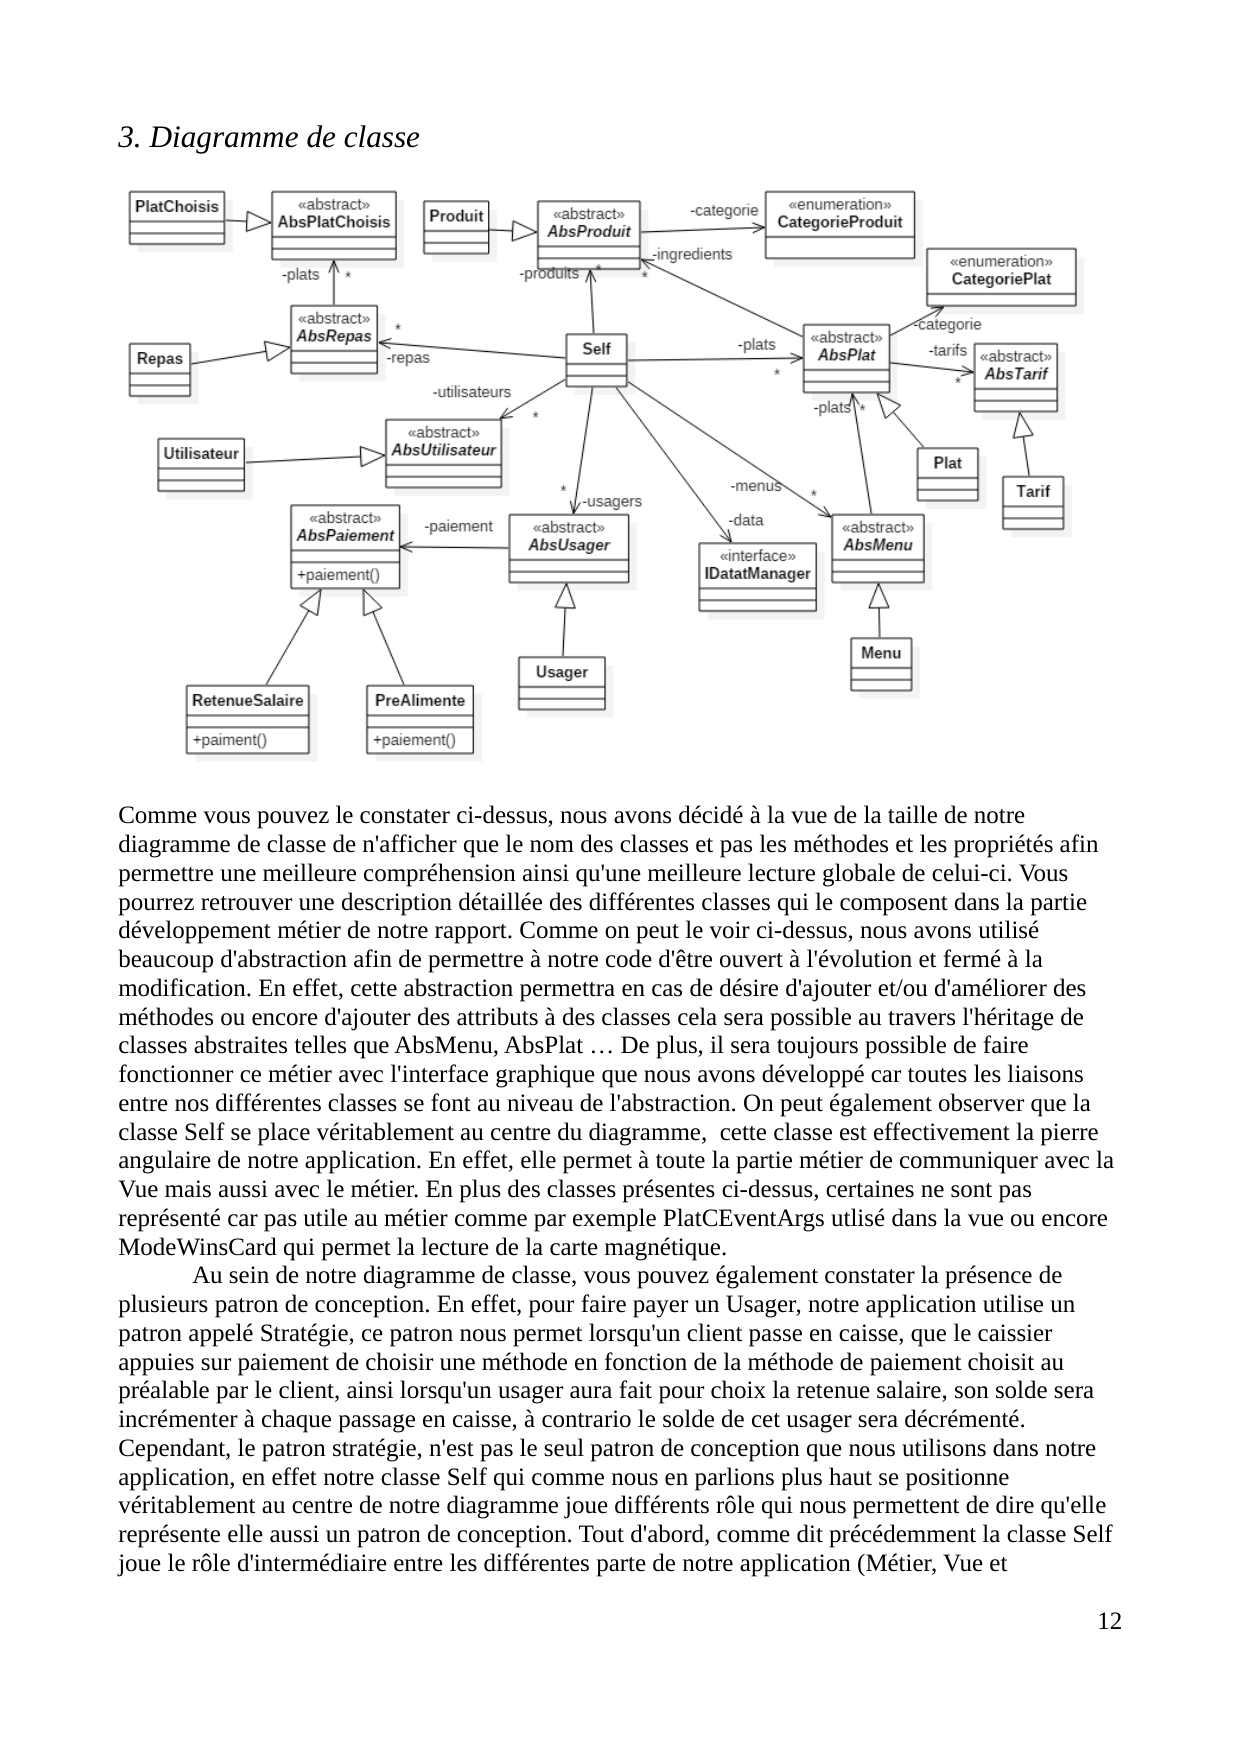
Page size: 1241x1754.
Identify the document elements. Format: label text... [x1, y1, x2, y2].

picture [118, 180, 1123, 801]
text Comme vous pouvez le constater ci-dessus, nous avons décidé à la vue de la taille de notre diagramme de classe de n'afficher que le nom des classes et pas les méthodes et les propriétés afin permettre une meilleure compréhension ainsi qu'une meilleure lecture globale de celui-ci. Vous pourrez retrouver une description détaillée des différentes classes qui le composent dans la partie développement métier de notre rapport. Comme on peut le voir ci-dessus, nous avons utilisé beaucoup d'abstraction afin de permettre à notre code d'être ouvert à l'évolution et fermé à la modification. En effet, cette abstraction permettra en cas de désire d'ajouter et/ou d'améliorer des méthodes ou encore d'ajouter des attributs à des classes cela sera possible au travers l'héritage de classes abstraites telles que AbsMenu, AbsPlat … De plus, il sera toujours possible de faire fonctionner ce métier avec l'interface graphique que nous avons développé car toutes les liaisons entre nos différentes classes se font au niveau de l'abstraction. On peut également observer que la classe Self se place véritablement au centre du diagramme, cette classe est effectivement la pierre angulaire de notre application. En effet, elle permet à toute la partie métier de communiquer avec la Vue mais aussi avec le métier. En plus des classes présentes ci-dessus, certaines ne sont pas représenté car pas utile au métier comme par exemple PlatCEventArgs utlisé dans la vue ou encore ModeWinsCard qui permet la lecture de la carte magnétique. [118, 801, 1122, 1260]
text Au sein de notre diagramme de classe, vous pouvez également constater la présence de plusieurs patron de conception. En effet, pour faire payer un Usager, notre application utilise un patron appelé Stratégie, ce patron nous permet lorsqu'un client passe en caisse, que le caissier appuies sur paiement de choisir une méthode en fonction de la méthode de paiement choisit au préalable par le client, ainsi lorsqu'un usager aura fait pour choix la retenue salaire, son solde sera incrémenter à chaque passage en caisse, à contrario le solde de cet usager sera décrémenté. Cependant, le patron stratégie, n'est pas le seul patron de conception que nous utilisons dans notre application, en effet notre classe Self qui comme nous en parlions plus haut se positionne véritablement au centre de notre diagramme joue différents rôle qui nous permettent de dire qu'elle représente elle aussi un patron de conception. Tout d'abord, comme dit précédemment la classe Self joue le rôle d'intermédiaire entre les différentes parte de notre application (Métier, Vue et [118, 1260, 1122, 1577]
text 3. Diagramme de classe [118, 118, 1122, 154]
